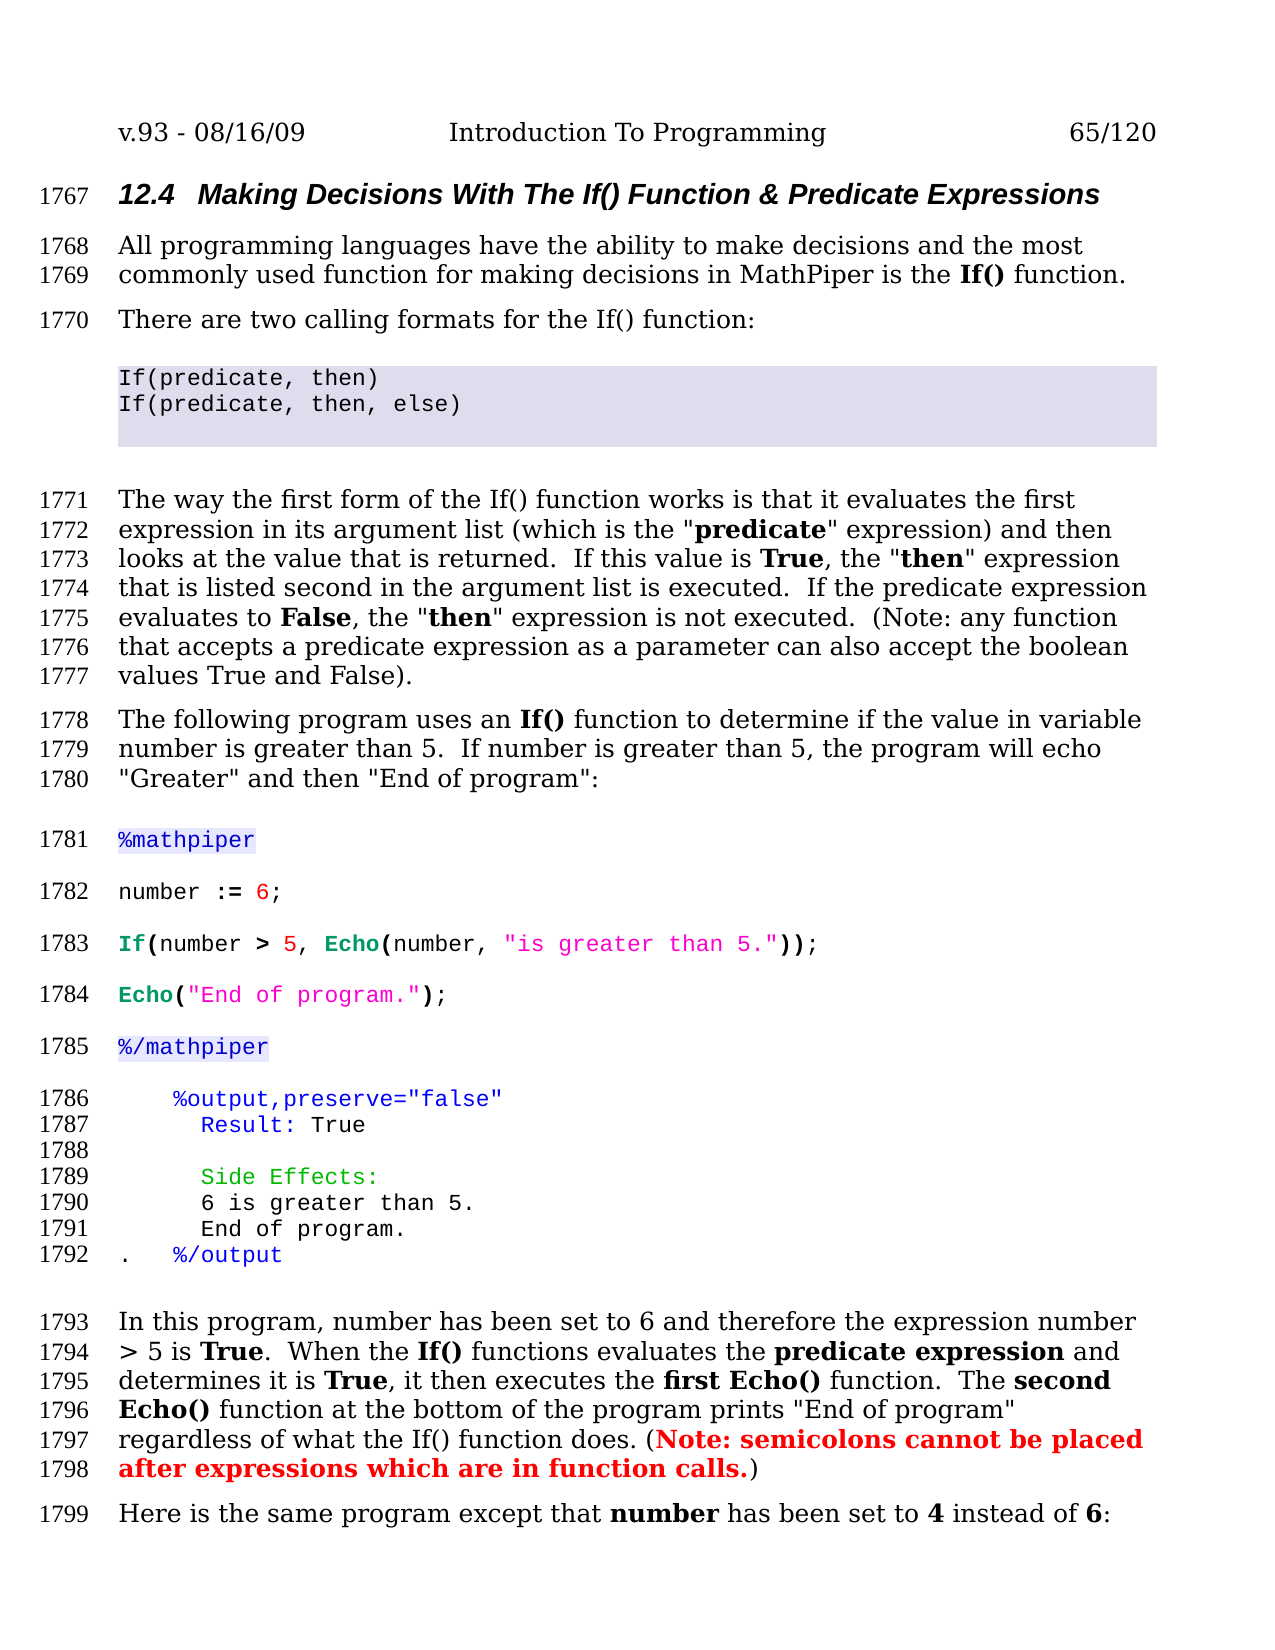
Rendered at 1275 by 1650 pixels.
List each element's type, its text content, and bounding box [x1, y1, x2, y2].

text %mathpiper [118, 828, 1157, 854]
text Here is the same program except that number has been set to 4 instead of 6: [118, 1498, 1157, 1528]
text Side Effects: [118, 1165, 1157, 1191]
text Result: True [118, 1113, 1157, 1139]
text . %/output [118, 1243, 1157, 1269]
text number := 6; [118, 880, 1157, 906]
text If(number > 5, Echo(number, "is greater than 5.")); [118, 932, 1157, 958]
text 6 is greater than 5. [118, 1191, 1157, 1217]
text The following program uses an If() function to determine if the value in variable number is greater than 5. If number is greater than 5, the program will echo "Greater" and then "End of program": [118, 705, 1157, 793]
text Echo("End of program."); [118, 984, 1157, 1010]
text %/mathpiper [118, 1036, 1157, 1062]
text The way the first form of the If() function works is that it evaluates the first expression in its argument list (which is the "predicate" expression) and then looks at the value that is returned. If this value is True, the "then" expression that is listed second in the argument list is executed. If the predicate expression evaluates to False, the "then" expression is not executed. (Note: any function that accepts a predicate expression as a parameter can also accept the boolean values True and False). [118, 485, 1157, 690]
text %output,preserve="false" [118, 1087, 1157, 1113]
text In this program, number has been set to 6 and therefore the expression number > 5 is True. When the If() functions evaluates the predicate expression and determines it is True, it then executes the first Echo() function. The second Echo() function at the bottom of the program prints "End of program" regardless of what the If() function does. (Note: semicolons cannot be placed after expressions which are in function calls.) [118, 1307, 1157, 1483]
text All programming languages have the ability to make decisions and the most commonly used function for making decisions in MathPiper is the If() function. [118, 231, 1157, 290]
table_header If(predicate, then) If(predicate, then, else) [118, 366, 1157, 447]
text End of program. [118, 1217, 1157, 1243]
subtitle Making Decisions With The If() Function & Predicate Expressions [118, 177, 1157, 210]
text There are two calling formats for the If() function: [118, 305, 1157, 334]
